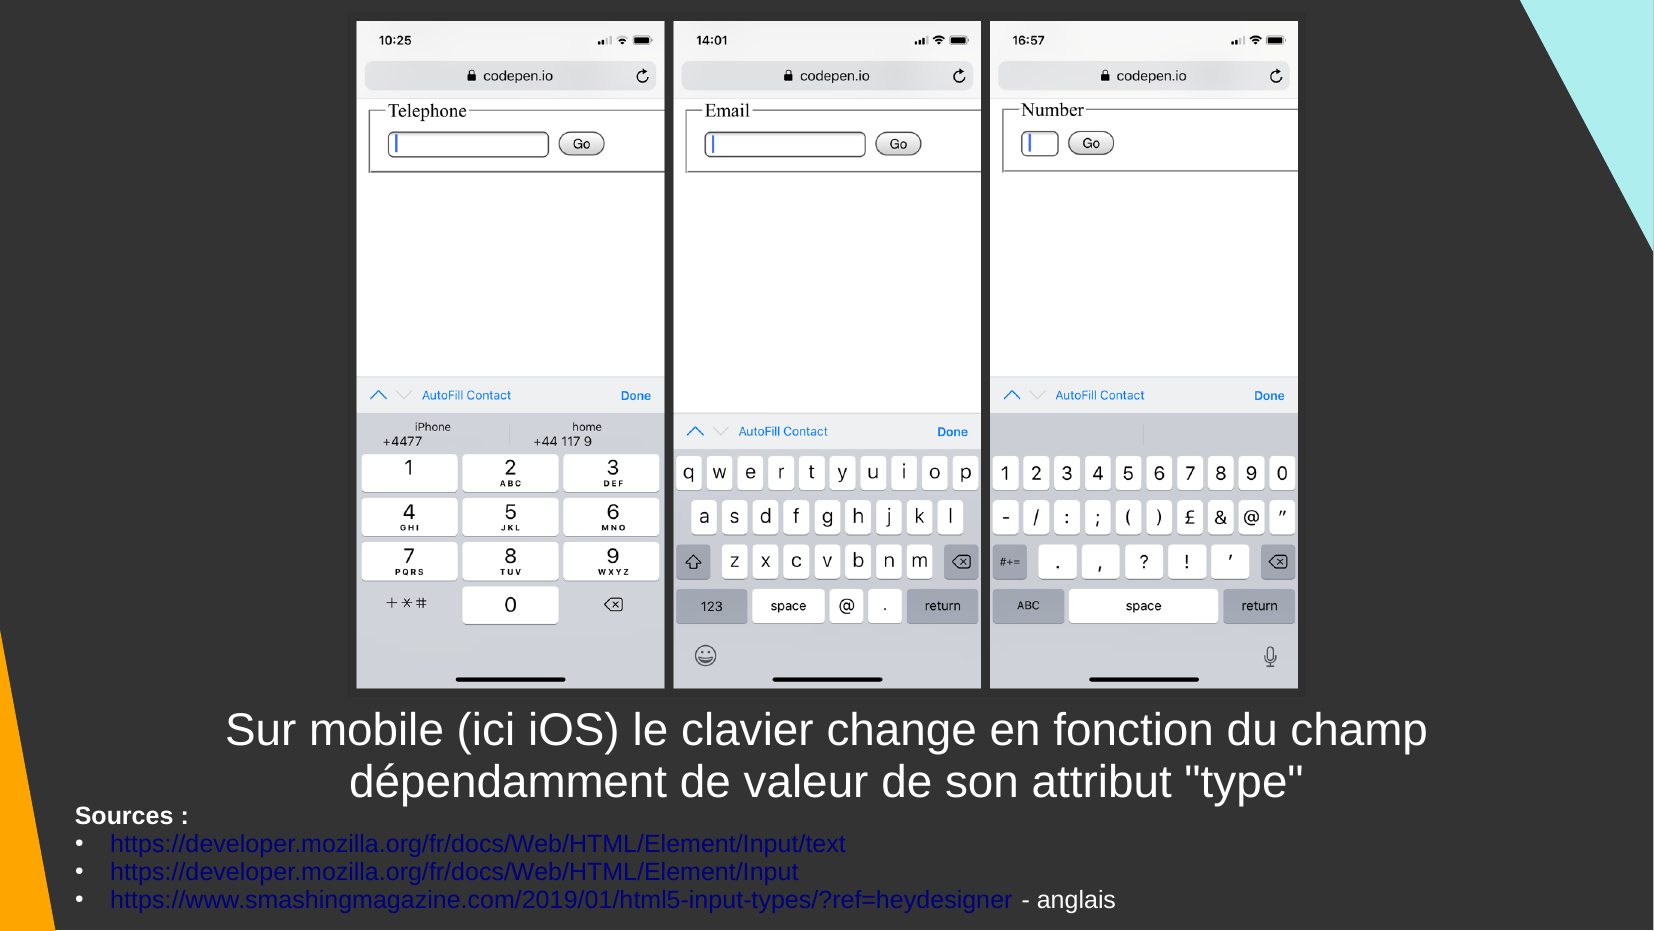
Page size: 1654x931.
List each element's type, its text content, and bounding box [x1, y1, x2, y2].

title Sur mobile (ici iOS) le clavier change en fonction du champ dépendamment de valeur de son attribut "type" [126, 704, 1527, 807]
text_box Sources : https://developer.mozilla.org/fr/docs/Web/HTML/Element/Input/text https://developer.mozilla.org/fr/docs/Web/HTML/Element/Input https://www.smashingmagazine.com/2019/01/html5-input-types/?ref=heydesigner - anglais [60, 794, 1546, 931]
picture [348, 12, 1306, 697]
text_box [0, 629, 56, 931]
text_box [1519, 0, 1654, 254]
